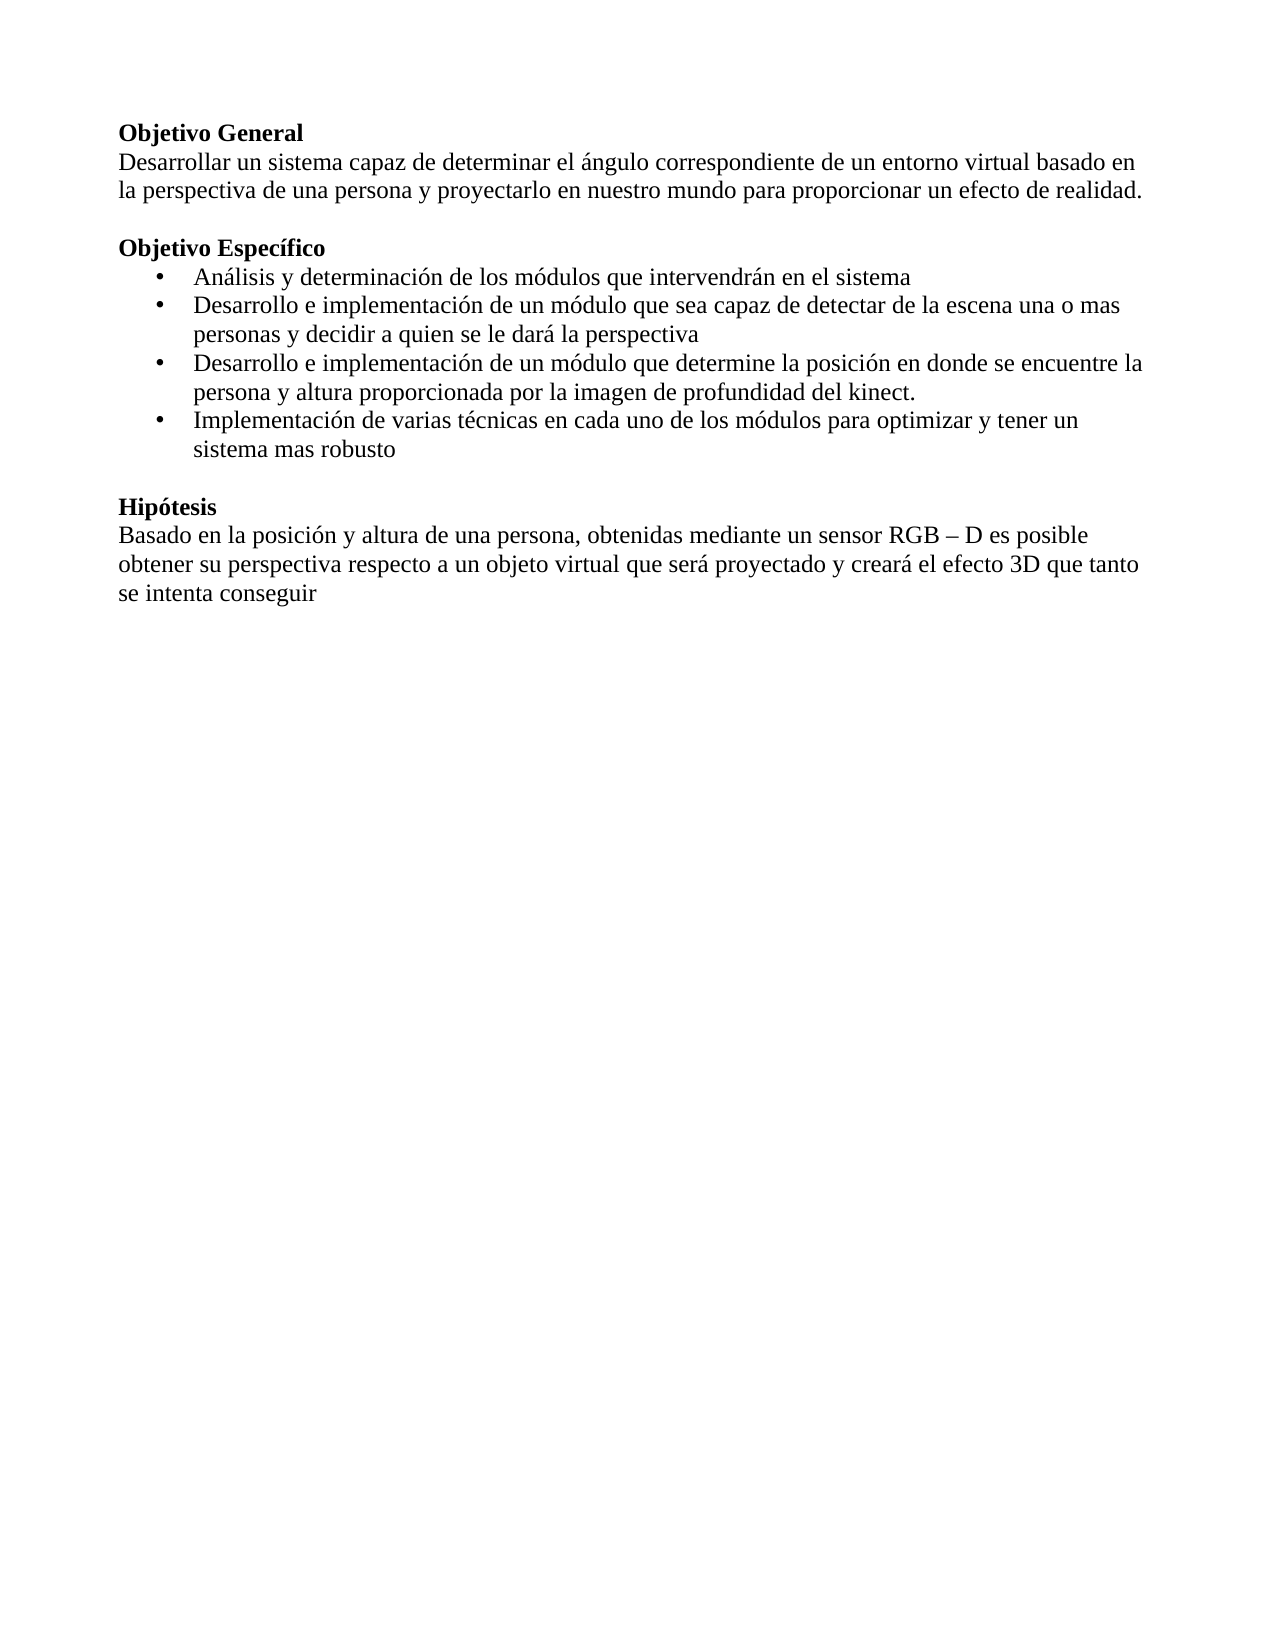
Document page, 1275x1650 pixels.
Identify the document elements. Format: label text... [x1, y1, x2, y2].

list Desarrollo e implementación de un módulo que sea capaz de detectar de la escena una o mas personas y decidir a quien se le dará la perspectiva [156, 291, 1157, 348]
list Implementación de varias técnicas en cada uno de los módulos para optimizar y tener un sistema mas robusto [156, 406, 1157, 463]
text Hipótesis [118, 492, 1157, 521]
list Análisis y determinación de los módulos que intervendrán en el sistema [156, 262, 1157, 291]
text Objetivo Específico [118, 233, 1157, 262]
text Desarrollar un sistema capaz de determinar el ángulo correspondiente de un entorno virtual basado en la perspectiva de una persona y proyectarlo en nuestro mundo para proporcionar un efecto de realidad. [118, 147, 1157, 204]
text Objetivo General [118, 118, 1157, 147]
list Desarrollo e implementación de un módulo que determine la posición en donde se encuentre la persona y altura proporcionada por la imagen de profundidad del kinect. [156, 348, 1157, 406]
text Basado en la posición y altura de una persona, obtenidas mediante un sensor RGB – D es posible obtener su perspectiva respecto a un objeto virtual que será proyectado y creará el efecto 3D que tanto se intenta conseguir [118, 521, 1157, 607]
